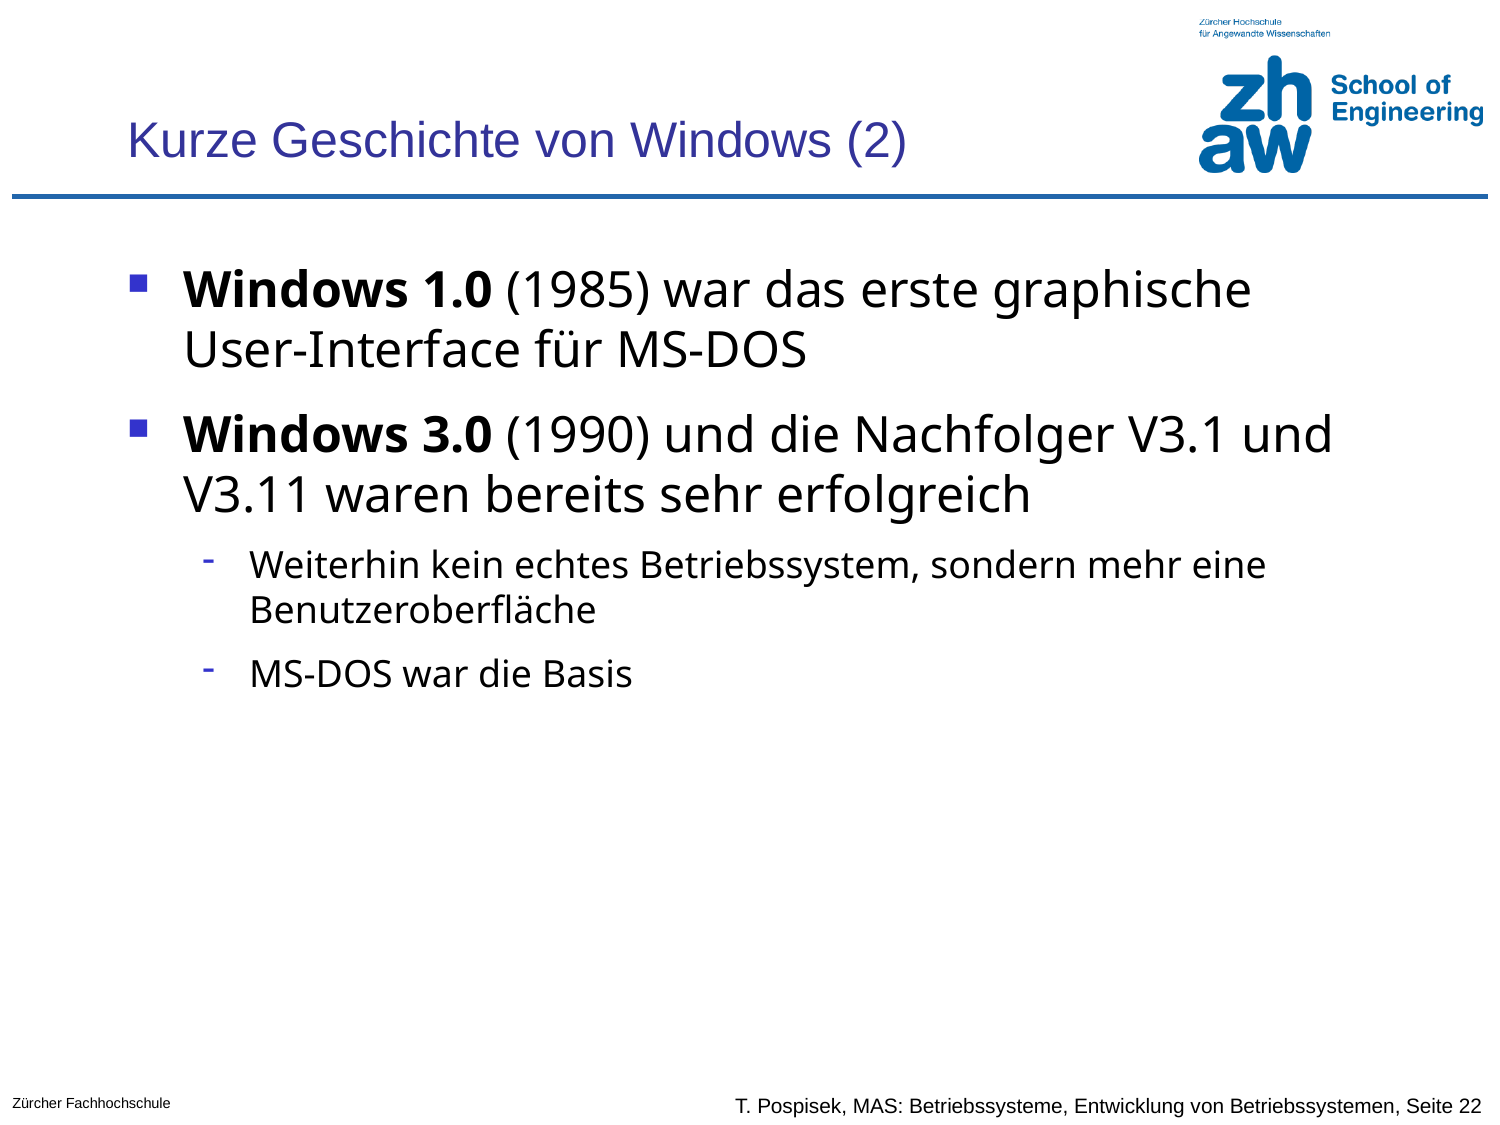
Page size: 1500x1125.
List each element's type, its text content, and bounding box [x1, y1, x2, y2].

title Kurze Geschichte von Windows (2) [112, 50, 1391, 175]
picture [1199, 19, 1483, 173]
list Windows 1.0 (1985) war das erste graphische User-Interface für MS-DOS Windows 3.0 (1990) und die Nachfolger V3.1 und V3.11 waren bereits sehr erfolgreich Weiterhin kein echtes Betriebssystem, sondern mehr eine Benutzeroberfläche MS-DOS war die Basis [112, 249, 1388, 1013]
